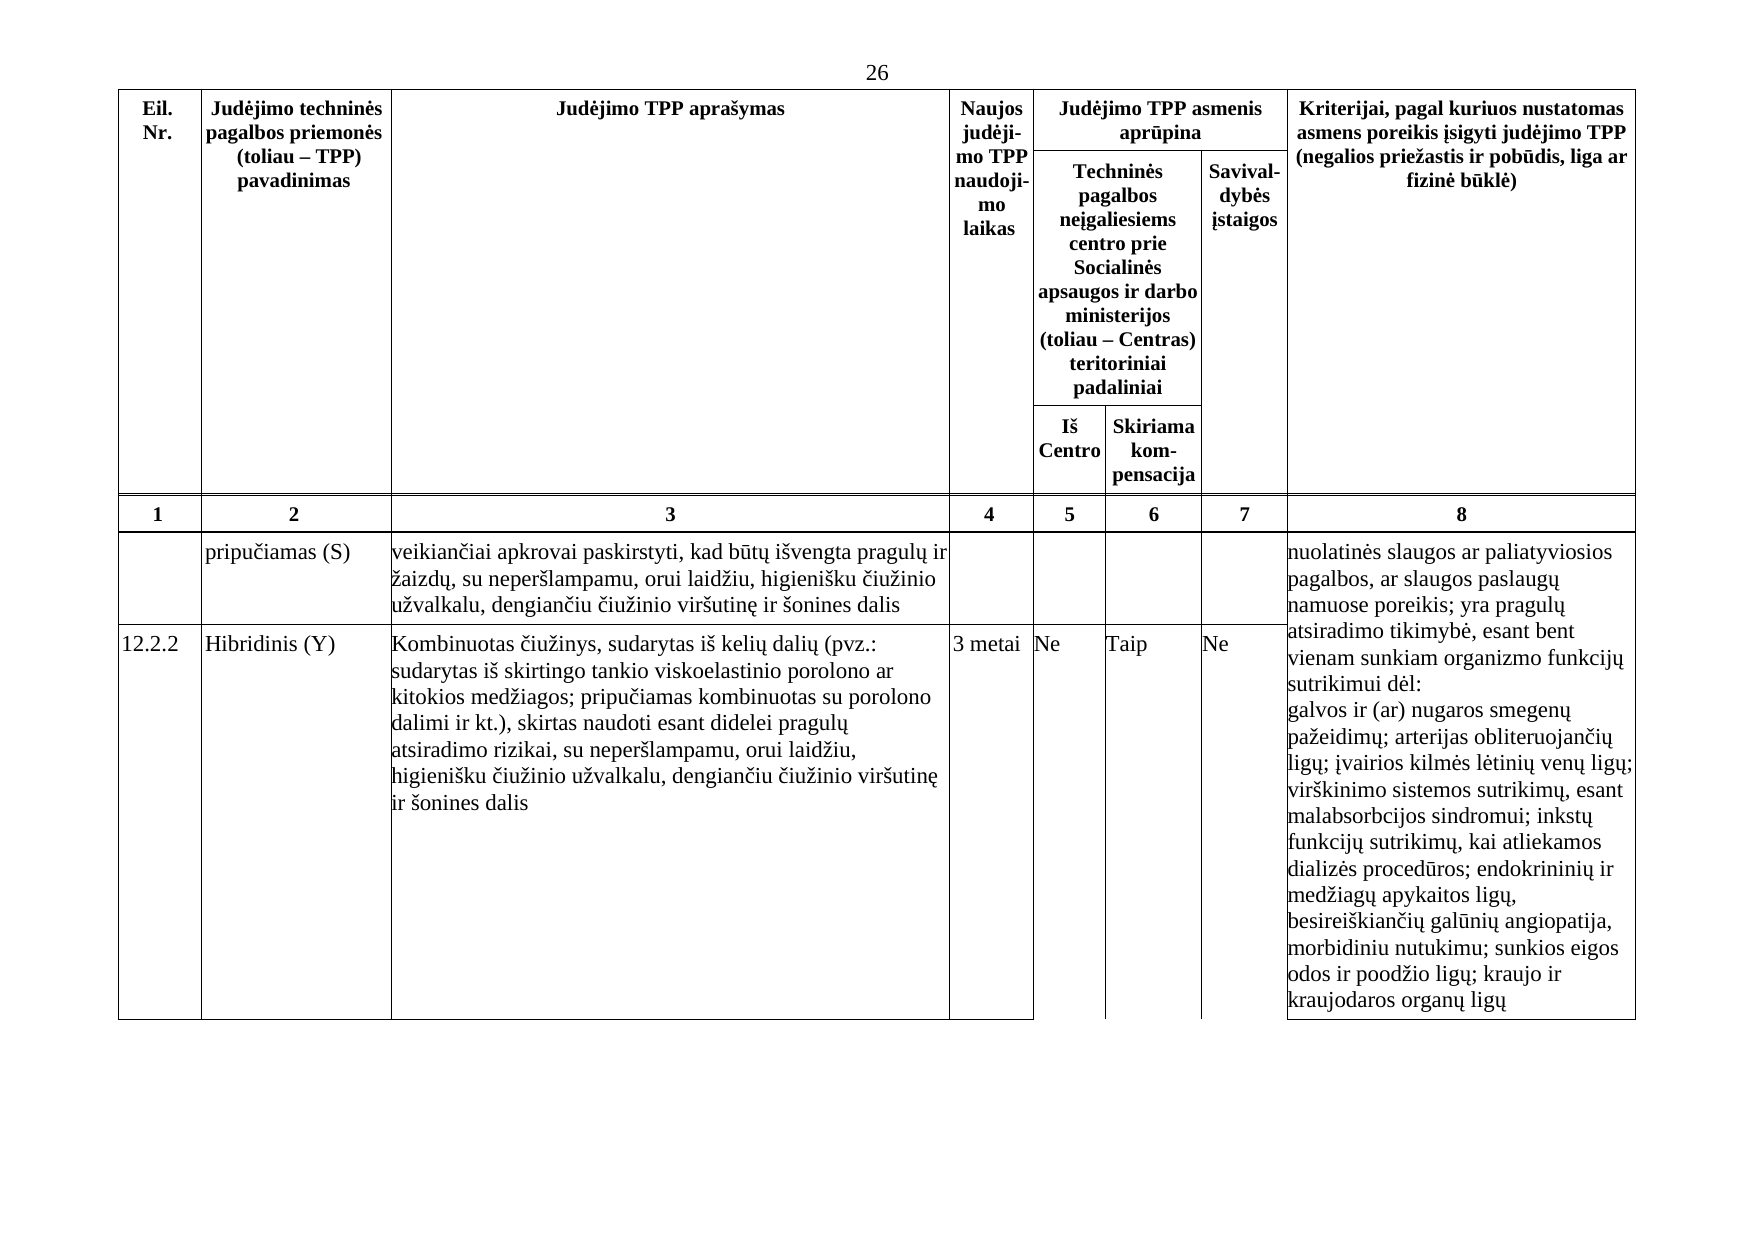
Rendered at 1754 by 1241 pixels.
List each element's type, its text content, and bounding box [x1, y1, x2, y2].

table_cell Skiriama kom-pensacija [1106, 406, 1201, 492]
table_header Judėjimo techninės pagalbos priemonės (toliau – TPP) pavadinimas [202, 90, 391, 492]
table_header Kriterijai, pagal kuriuos nustatomas asmens poreikis įsigyti judėjimo TPP (negalios priežastis ir pobūdis, liga ar fizinė būklė) [1288, 90, 1635, 492]
table_cell Ne [1034, 625, 1105, 1019]
table_cell pripučiamas (S) [202, 533, 391, 623]
table_cell nuolatinės slaugos ar paliatyviosios pagalbos, ar slaugos paslaugų namuose poreikis; yra pragulų atsiradimo tikimybė, esant bent vienam sunkiam organizmo funkcijų sutrikimui dėl: galvos ir (ar) nugaros smegenų pažeidimų; arterijas obliteruojančių ligų; įvairios kilmės lėtinių venų ligų; virškinimo sistemos sutrikimų, esant malabsorbcijos sindromui; inkstų funkcijų sutrikimų, kai atliekamos dializės procedūros; endokrininių ir medžiagų apykaitos ligų, besireiškiančių galūnių angiopatija, morbidiniu nutukimu; sunkios eigos odos ir poodžio ligų; kraujo ir kraujodaros organų ligų [1288, 533, 1635, 1019]
table_header Eil. Nr. [119, 90, 201, 492]
table_cell 7 [1202, 496, 1287, 531]
table_cell [1106, 533, 1201, 623]
table_cell 5 [1034, 496, 1105, 531]
table_cell 4 [950, 496, 1033, 531]
table_cell 3 [392, 496, 949, 531]
table_cell 1 [119, 496, 201, 531]
table_cell 3 metai [950, 625, 1033, 1019]
table_cell veikiančiai apkrovai paskirstyti, kad būtų išvengta pragulų ir žaizdų, su neperšlampamu, orui laidžiu, higienišku čiužinio užvalkalu, dengiančiu čiužinio viršutinę ir šonines dalis [392, 533, 949, 623]
table_cell [119, 533, 201, 623]
table_cell Kombinuotas čiužinys, sudarytas iš kelių dalių (pvz.: sudarytas iš skirtingo tankio viskoelastinio porolono ar kitokios medžiagos; pripučiamas kombinuotas su porolono dalimi ir kt.), skirtas naudoti esant didelei pragulų atsiradimo rizikai, su neperšlampamu, orui laidžiu, higienišku čiužinio užvalkalu, dengiančiu čiužinio viršutinę ir šonines dalis [392, 625, 949, 1019]
table_cell 2 [202, 496, 391, 531]
table_cell 6 [1106, 496, 1201, 531]
table_header Judėjimo TPP asmenis aprūpina [1034, 90, 1287, 149]
table_cell Hibridinis (Y) [202, 625, 391, 1019]
table_cell [1202, 533, 1287, 623]
table_cell 8 [1288, 496, 1635, 531]
table_cell [1034, 533, 1105, 623]
table_cell Iš Centro [1034, 406, 1105, 492]
table_header Naujos judėji- mo TPP naudoji-mo laikas [950, 90, 1033, 492]
table_cell Taip [1106, 625, 1201, 1019]
table_header Judėjimo TPP aprašymas [392, 90, 949, 492]
table_cell [950, 533, 1033, 623]
table_cell 12.2.2 [119, 625, 201, 1019]
table_cell Savival-dybės įstaigos [1202, 151, 1287, 492]
table_cell Ne [1202, 625, 1287, 1019]
table_cell Techninės pagalbos neįgaliesiems centro prie Socialinės apsaugos ir darbo ministerijos (toliau – Centras) teritoriniai padaliniai [1034, 151, 1201, 405]
